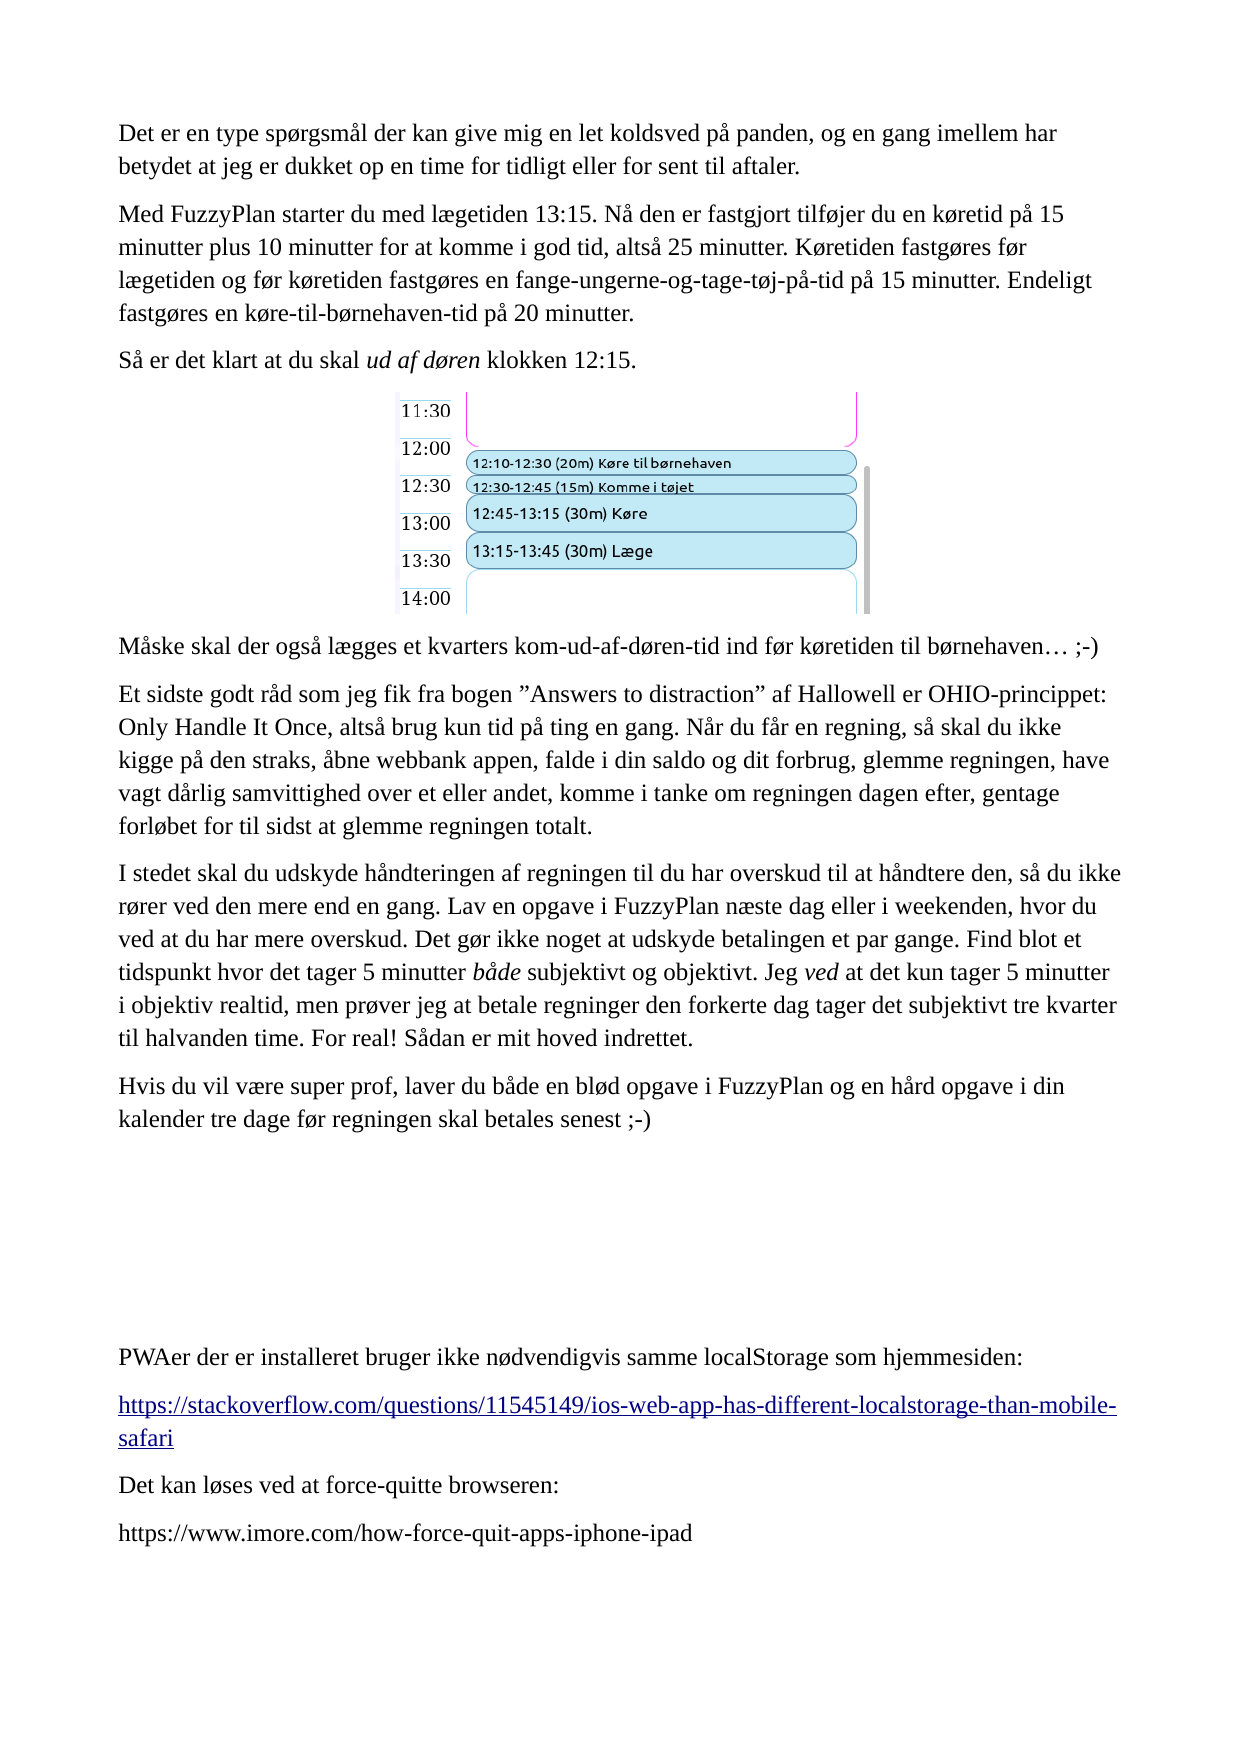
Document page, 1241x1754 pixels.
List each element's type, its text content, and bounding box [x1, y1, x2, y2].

text Så er det klart at du skal ud af døren klokken 12:15. [118, 345, 1122, 374]
text PWAer der er installeret bruger ikke nødvendigvis samme localStorage som hjemmesiden: [118, 1342, 1122, 1371]
text Det kan løses ved at force-quitte browseren: [118, 1470, 1122, 1499]
text Måske skal der også lægges et kvarters kom-ud-af-døren-tid ind før køretiden til børnehaven… ;-) [118, 631, 1122, 660]
text Et sidste godt råd som jeg fik fra bogen ”Answers to distraction” af Hallowell er OHIO-princippet: Only Handle It Once, altså brug kun tid på ting en gang. Når du får en regning, så skal du ikke kigge på den straks, åbne webbank appen, falde i din saldo og dit forbrug, glemme regningen, have vagt dårlig samvittighed over et eller andet, komme i tanke om regningen dagen efter, gentage forløbet for til sidst at glemme regningen totalt. [118, 679, 1122, 839]
text Med FuzzyPlan starter du med lægetiden 13:15. Nå den er fastgjort tilføjer du en køretid på 15 minutter plus 10 minutter for at komme i god tid, altså 25 minutter. Køretiden fastgøres før lægetiden og før køretiden fastgøres en fange-ungerne-og-tage-tøj-på-tid på 15 minutter. Endeligt fastgøres en køre-til-børnehaven-tid på 20 minutter. [118, 199, 1122, 327]
picture [394, 392, 882, 614]
text https://stackoverflow.com/questions/11545149/ios-web-app-has-different-localstorage-than-mobile-safari [118, 1390, 1122, 1451]
text Det er en type spørgsmål der kan give mig en let koldsved på panden, og en gang imellem har betydet at jeg er dukket op en time for tidligt eller for sent til aftaler. [118, 118, 1122, 180]
text I stedet skal du udskyde håndteringen af regningen til du har overskud til at håndtere den, så du ikke rører ved den mere end en gang. Lav en opgave i FuzzyPlan næste dag eller i weekenden, hvor du ved at du har mere overskud. Det gør ikke noget at udskyde betalingen et par gange. Find blot et tidspunkt hvor det tager 5 minutter både subjektivt og objektivt. Jeg ved at det kun tager 5 minutter i objektiv realtid, men prøver jeg at betale regninger den forkerte dag tager det subjektivt tre kvarter til halvanden time. For real! Sådan er mit hoved indrettet. [118, 858, 1122, 1052]
text Hvis du vil være super prof, laver du både en blød opgave i FuzzyPlan og en hård opgave i din kalender tre dage før regningen skal betales senest ;-) [118, 1071, 1122, 1133]
text https://www.imore.com/how-force-quit-apps-iphone-ipad [118, 1518, 1122, 1547]
